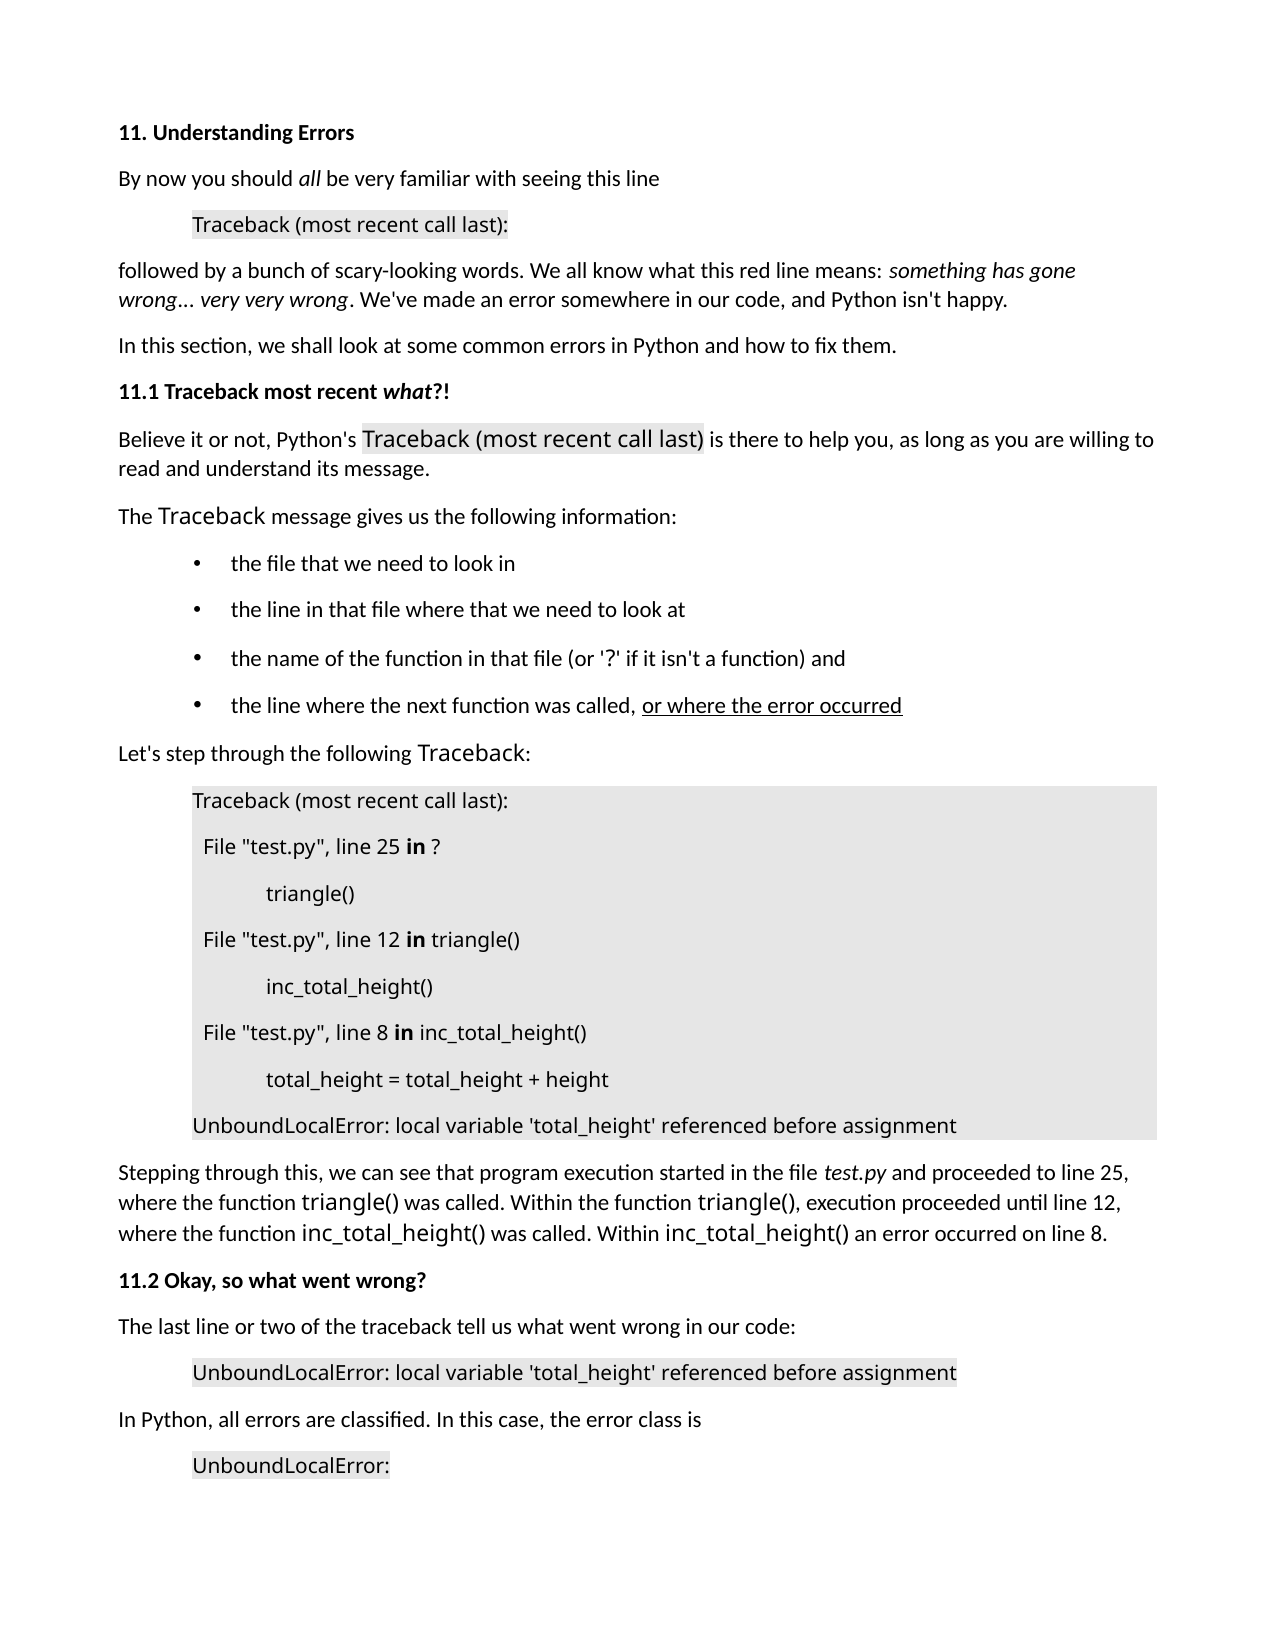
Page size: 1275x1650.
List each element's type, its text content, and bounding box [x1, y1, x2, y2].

text Believe it or not, Python's Traceback (most recent call last) is there to help you, as long as you are willing to read and understand its message. [118, 423, 1157, 482]
text UnboundLocalError: [192, 1451, 1157, 1479]
text By now you should all be very familiar with seeing this line [118, 164, 1157, 192]
text inc_total_height() [192, 972, 1157, 1000]
text Stepping through this, we can see that program execution started in the file test.py and proceeded to line 25, where the function triangle() was called. Within the function triangle(), execution proceeded until line 12, where the function inc_total_height() was called. Within inc_total_height() an error occurred on line 8. [118, 1158, 1157, 1248]
list the file that we need to look in [193, 549, 1157, 577]
text The Traceback message gives us the following information: [118, 500, 1157, 531]
text Let's step through the following Traceback: [118, 737, 1157, 768]
text 11. Understanding Errors [118, 118, 1157, 146]
text Traceback (most recent call last): [192, 210, 1157, 239]
list the name of the function in that file (or '?' if it isn't a function) and [193, 641, 1157, 673]
text followed by a bunch of scary-looking words. We all know what this red line means: something has gone wrong... very very wrong. We've made an error somewhere in our code, and Python isn't happy. [118, 257, 1157, 313]
text In Python, all errors are classified. In this case, the error class is [118, 1405, 1157, 1433]
text File "test.py", line 8 in inc_total_height() [192, 1018, 1157, 1047]
list the line in that file where that we need to look at [193, 595, 1157, 623]
text UnboundLocalError: local variable 'total_height' referenced before assignment [192, 1111, 1157, 1140]
text File "test.py", line 25 in ? [192, 832, 1157, 861]
text UnboundLocalError: local variable 'total_height' referenced before assignment [192, 1358, 1157, 1387]
text total_height = total_height + height [192, 1065, 1157, 1093]
list the line where the next function was called, or where the error occurred [193, 691, 1157, 719]
text In this section, we shall look at some common errors in Python and how to fix them. [118, 331, 1157, 359]
text triangle() [192, 879, 1157, 907]
text File "test.py", line 12 in triangle() [192, 925, 1157, 954]
text Traceback (most recent call last): [192, 786, 1157, 814]
text 11.2 Okay, so what went wrong? [118, 1266, 1157, 1294]
text 11.1 Traceback most recent what?! [118, 377, 1157, 405]
text The last line or two of the traceback tell us what went wrong in our code: [118, 1312, 1157, 1340]
